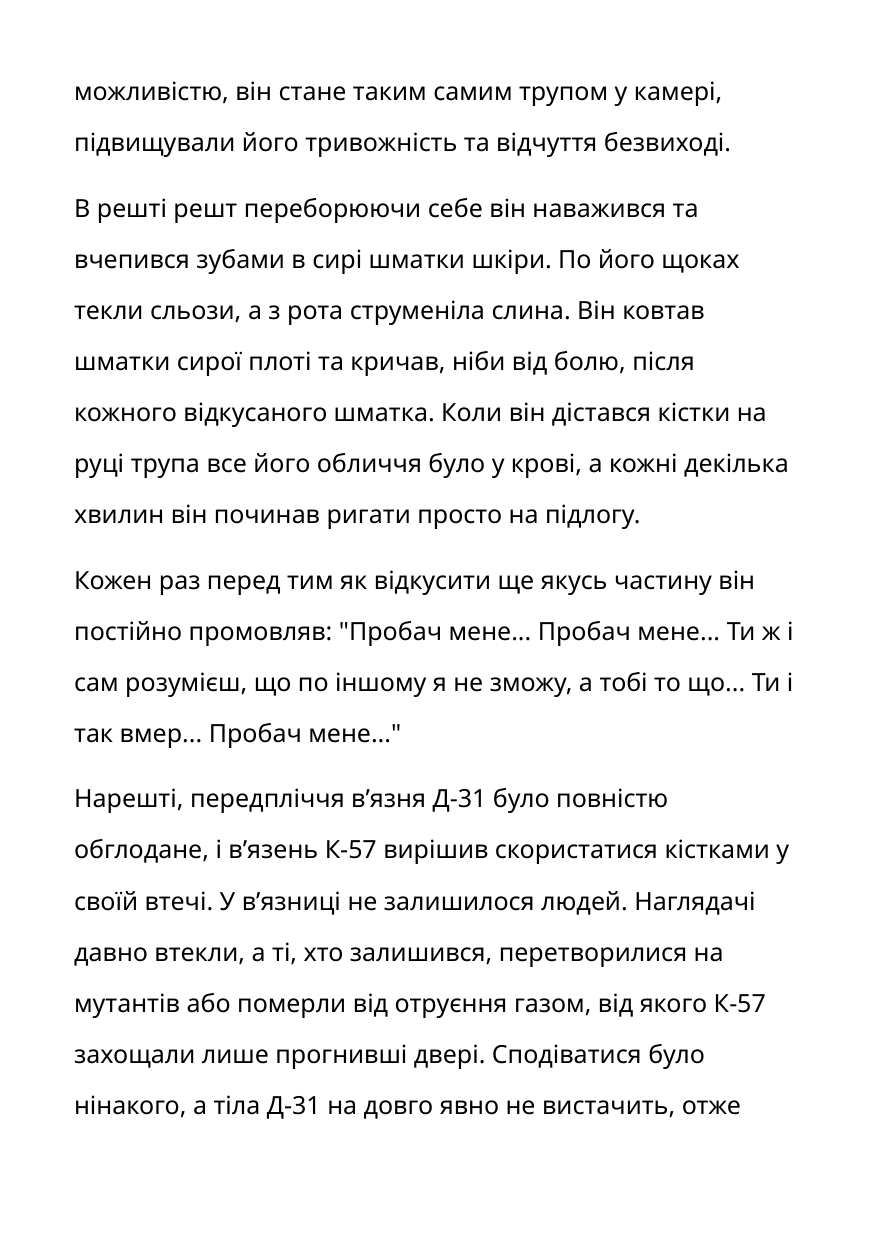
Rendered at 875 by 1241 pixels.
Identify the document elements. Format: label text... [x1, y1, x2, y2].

text можливістю, він стане таким самим трупом у камері, підвищували його тривожність та відчуття безвиході. [74, 74, 800, 159]
text Кожен раз перед тим як відкусити ще якусь частину він постійно промовляв: "Пробач мене... Пробач мене... Ти ж і сам розумієш, що по іншому я не зможу, а тобі то що... Ти і так вмер... Пробач мене..." [74, 562, 800, 749]
text В решті решт переборюючи себе він наважився та вчепився зубами в сирі шматки шкіри. По його щоках текли сльози, а з рота струменіла слина. Він ковтав шматки сирої плоті та кричав, ніби від болю, після кожного відкусаного шматка. Коли він дістався кістки на руці трупа все його обличчя було у крові, а кожні декілька хвилин він починав ригати просто на підлогу. [74, 191, 800, 531]
text Нарешті, передпліччя в’язня Д-31 було повністю обглодане, і в’язень К-57 вирішив скористатися кістками у своїй втечі. У в’язниці не залишилося людей. Наглядачі давно втекли, а ті, хто залишився, перетворилися на мутантів або померли від отруєння газом, від якого К-57 захощали лише прогнивші двері. Сподіватися було нінакого, а тіла Д-31 на довго явно не вистачить, отже [74, 781, 800, 1121]
